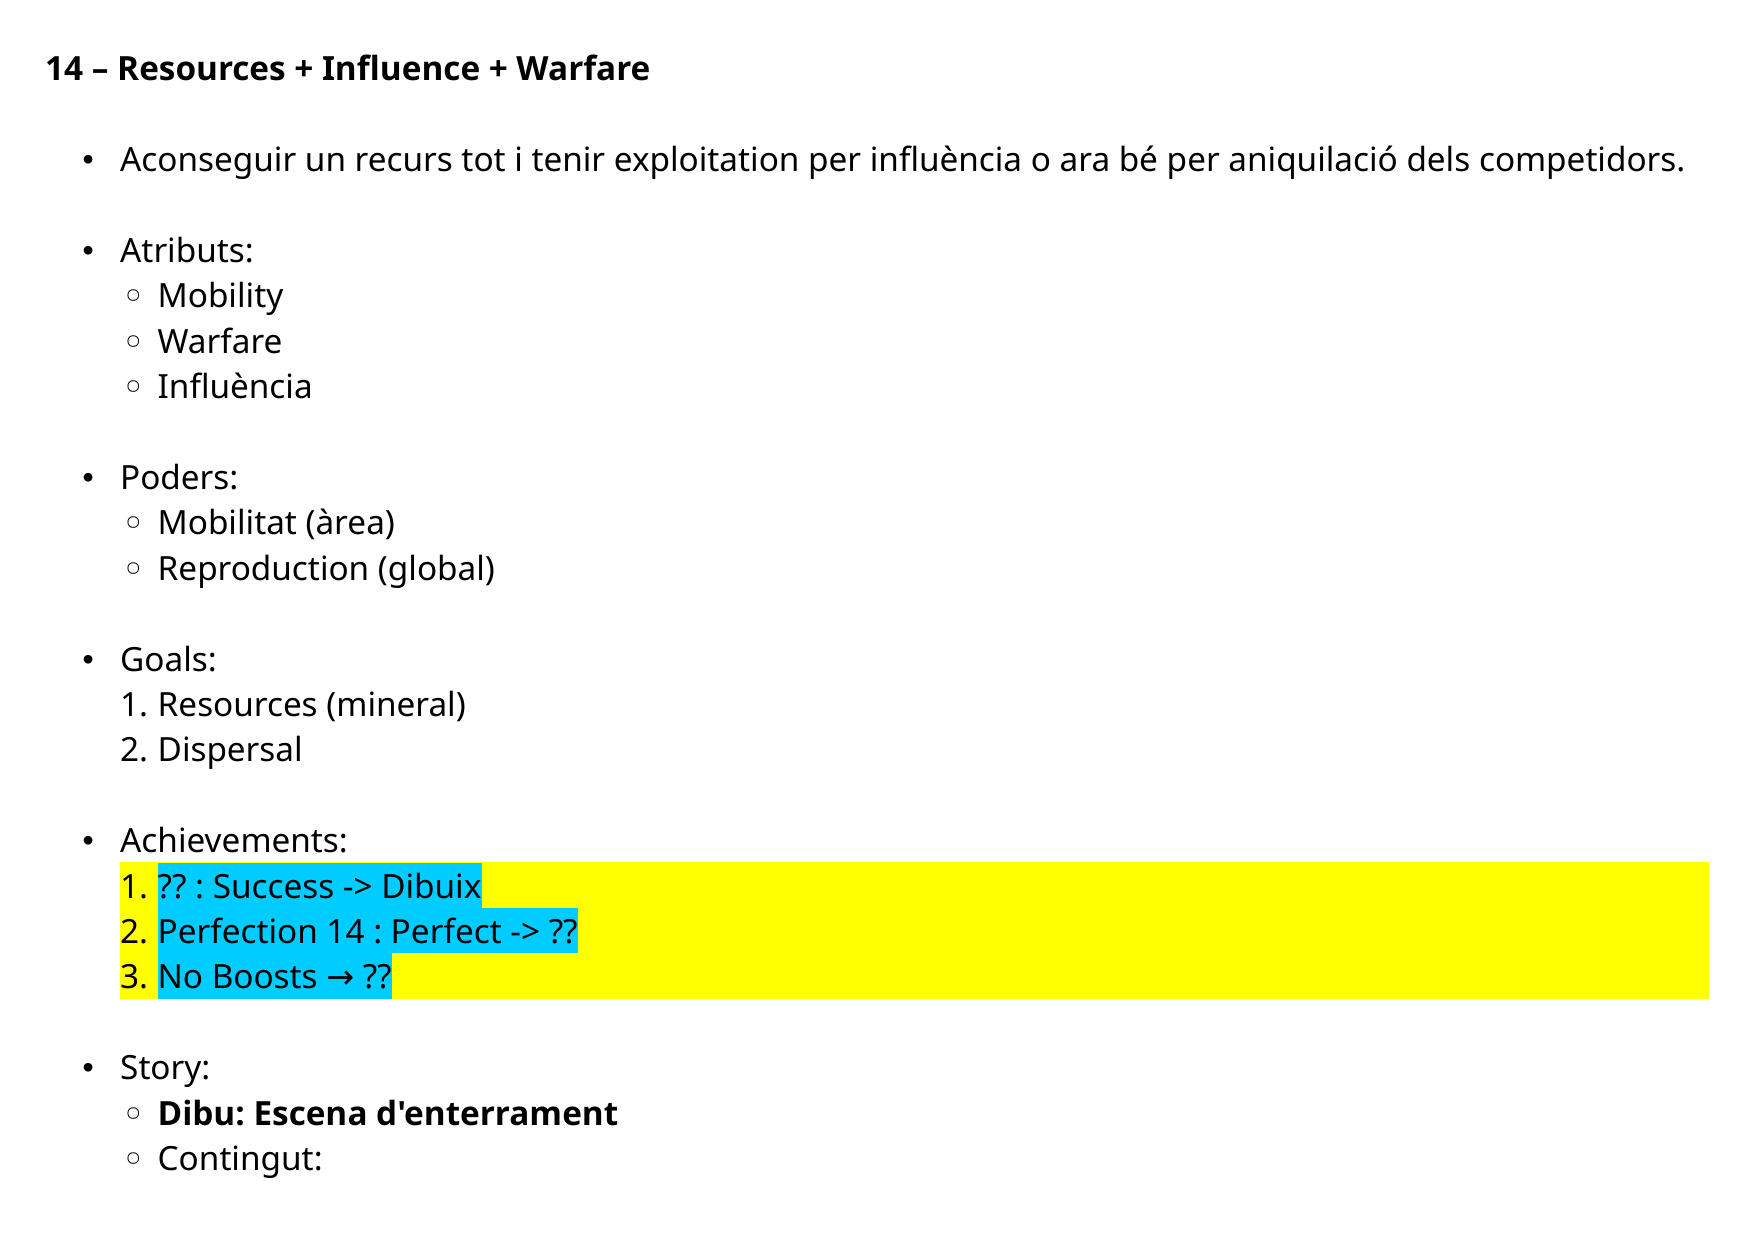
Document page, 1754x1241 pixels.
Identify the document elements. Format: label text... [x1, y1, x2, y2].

list ?? : Success -> Dibuix [120, 862, 1709, 908]
list Dibu: Escena d'enterrament [120, 1089, 1709, 1135]
list Mobilitat (àrea) [120, 499, 1709, 544]
list Reproduction (global) [120, 544, 1709, 590]
list No Boosts → ?? [120, 953, 1709, 999]
list Aconseguir un recurs tot i tenir exploitation per influència o ara bé per aniquilació dels competidors. [82, 136, 1709, 181]
list Mobility [120, 272, 1709, 317]
list Atributs: [82, 227, 1709, 272]
list Dispersal [120, 726, 1709, 772]
list Perfection 14 : Perfect -> ?? [120, 908, 1709, 953]
list Resources (mineral) [120, 681, 1709, 726]
list Contingut: [120, 1135, 1709, 1180]
list Story: [82, 1044, 1709, 1089]
list Warfare [120, 317, 1709, 363]
list Influència [120, 363, 1709, 408]
text 14 – Resources + Influence + Warfare [45, 45, 1709, 90]
list Goals: [82, 635, 1709, 681]
list Achievements: [82, 817, 1709, 862]
list Poders: [82, 454, 1709, 499]
